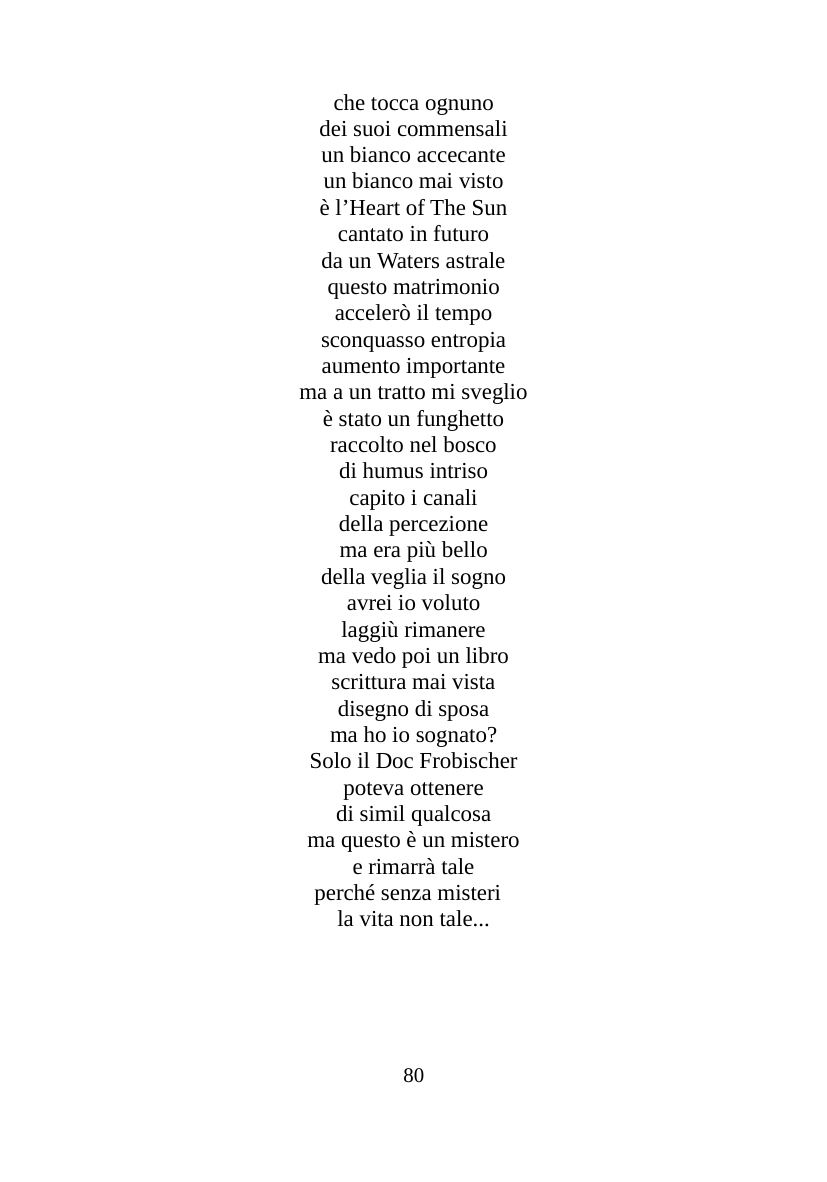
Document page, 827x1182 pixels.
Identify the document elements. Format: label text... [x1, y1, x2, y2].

text che tocca ognuno [88, 88, 738, 115]
text ma a un tratto mi sveglio [88, 378, 738, 405]
text poteva ottenere [88, 774, 738, 800]
text laggiù rimanere [88, 616, 738, 642]
text avrei io voluto [88, 589, 738, 616]
text raccolto nel bosco [88, 431, 738, 457]
text capito i canali [88, 484, 738, 510]
text ma era più bello [88, 537, 738, 563]
text questo matrimonio [88, 273, 738, 299]
text è stato un funghetto [88, 405, 738, 431]
text della veglia il sogno [88, 563, 738, 589]
text un bianco accecante [88, 141, 738, 168]
text disegno di sposa [88, 695, 738, 721]
text un bianco mai visto [88, 168, 738, 194]
text accelerò il tempo [88, 299, 738, 326]
text da un Waters astrale [88, 247, 738, 273]
text ma vedo poi un libro [88, 642, 738, 668]
text e rimarrà tale [88, 853, 738, 879]
text di simil qualcosa [88, 800, 738, 826]
text scrittura mai vista [88, 668, 738, 695]
text è l’Heart of The Sun [88, 194, 738, 220]
text ma questo è un mistero [88, 826, 738, 853]
text della percezione [88, 510, 738, 537]
text di humus intriso [88, 457, 738, 484]
text la vita non tale... [88, 906, 738, 932]
text dei suoi commensali [88, 115, 738, 141]
text sconquasso entropia [88, 326, 738, 352]
text aumento importante [88, 352, 738, 378]
text cantato in futuro [88, 220, 738, 247]
text Solo il Doc Frobischer [88, 747, 738, 774]
text ma ho io sognato? [88, 721, 738, 747]
text perché senza misteri [88, 879, 738, 906]
